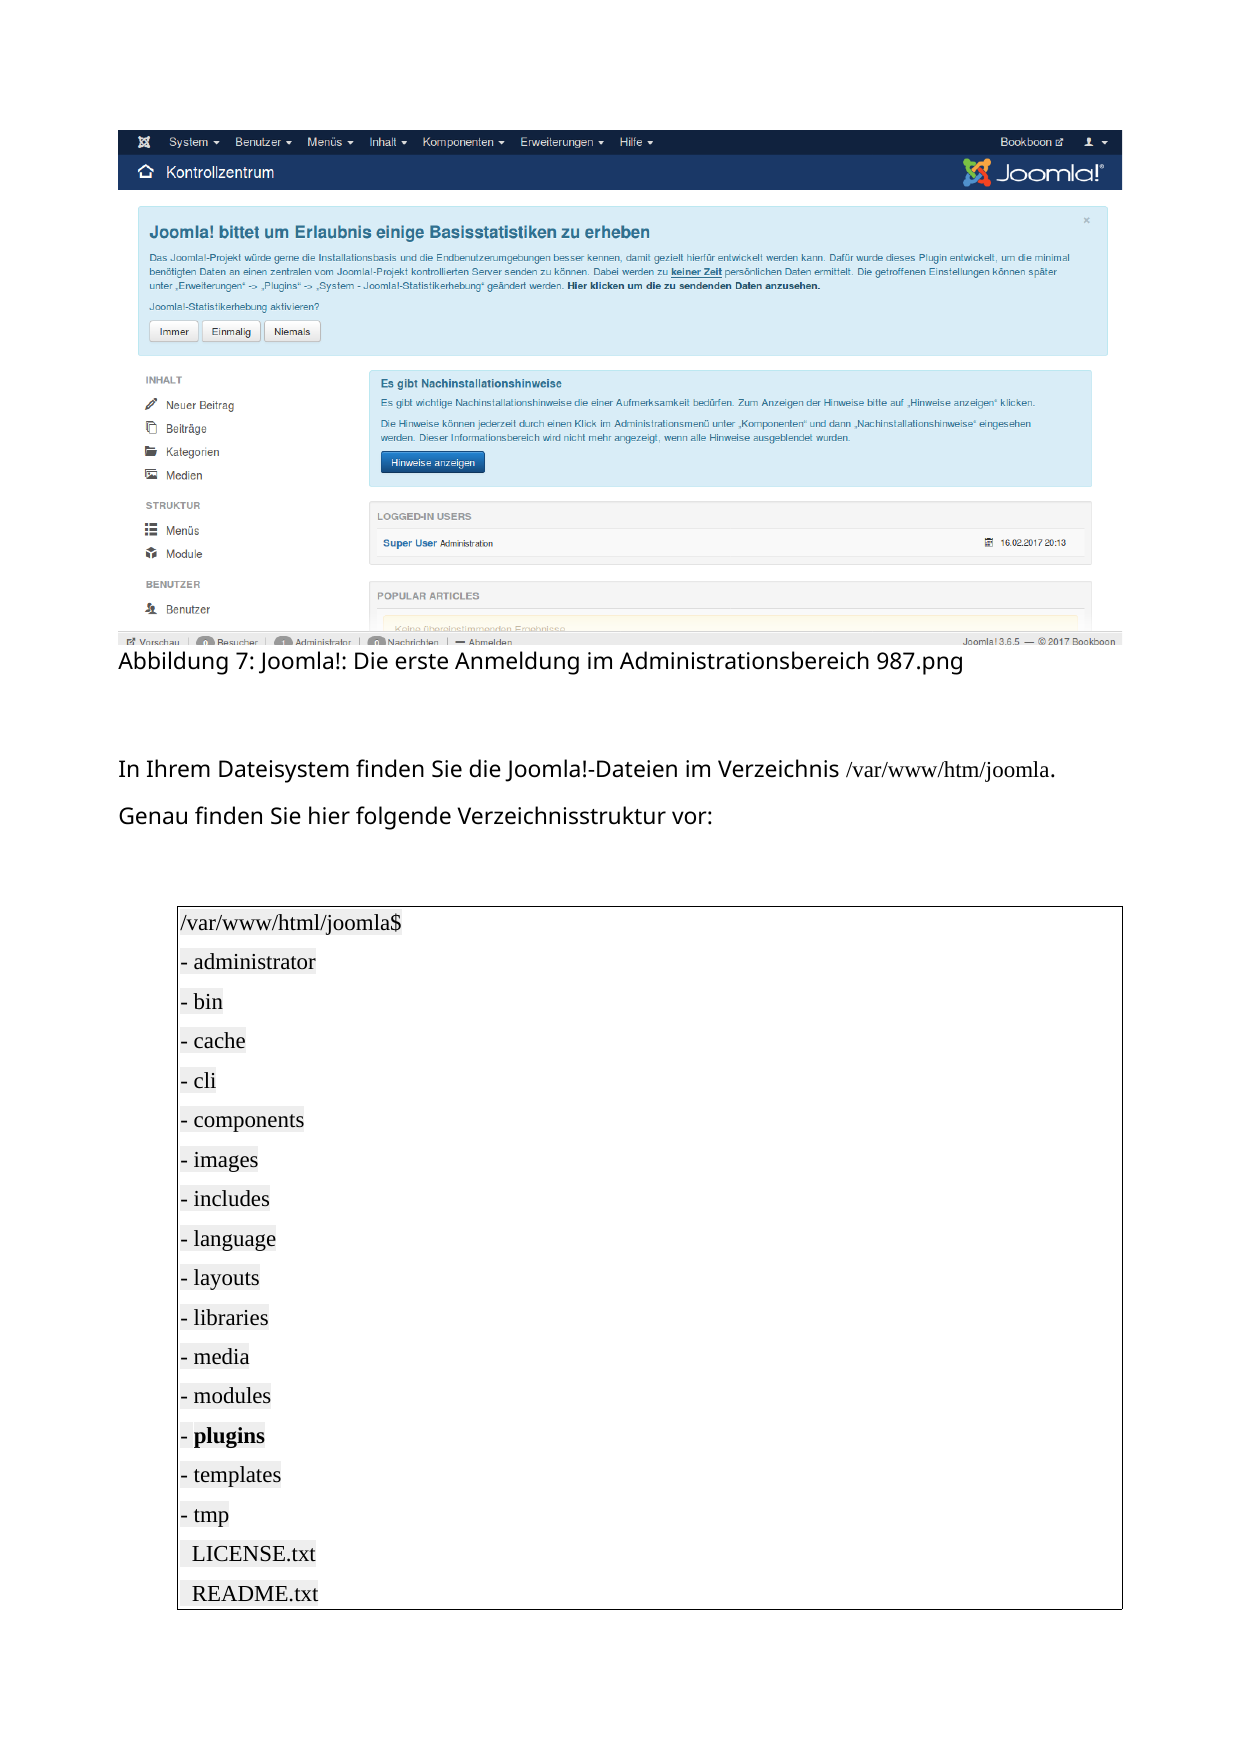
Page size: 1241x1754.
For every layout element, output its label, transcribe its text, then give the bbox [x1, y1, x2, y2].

text /var/www/html/joomla$ - administrator - bin - cache - cli - components - images - includes - language - layouts - libraries - media - modules - plugins - templates - tmp LICENSE.txt README.txt [178, 907, 1122, 1609]
text Abbildung 7: Joomla!: Die erste Anmeldung im Administrationsbereich 987.png [118, 645, 1122, 676]
picture [118, 130, 1123, 645]
text In Ihrem Dateisystem finden Sie die Joomla!-Dateien im Verzeichnis /var/www/htm/joomla. Genau finden Sie hier folgende Verzeichnisstruktur vor: [118, 753, 1122, 831]
